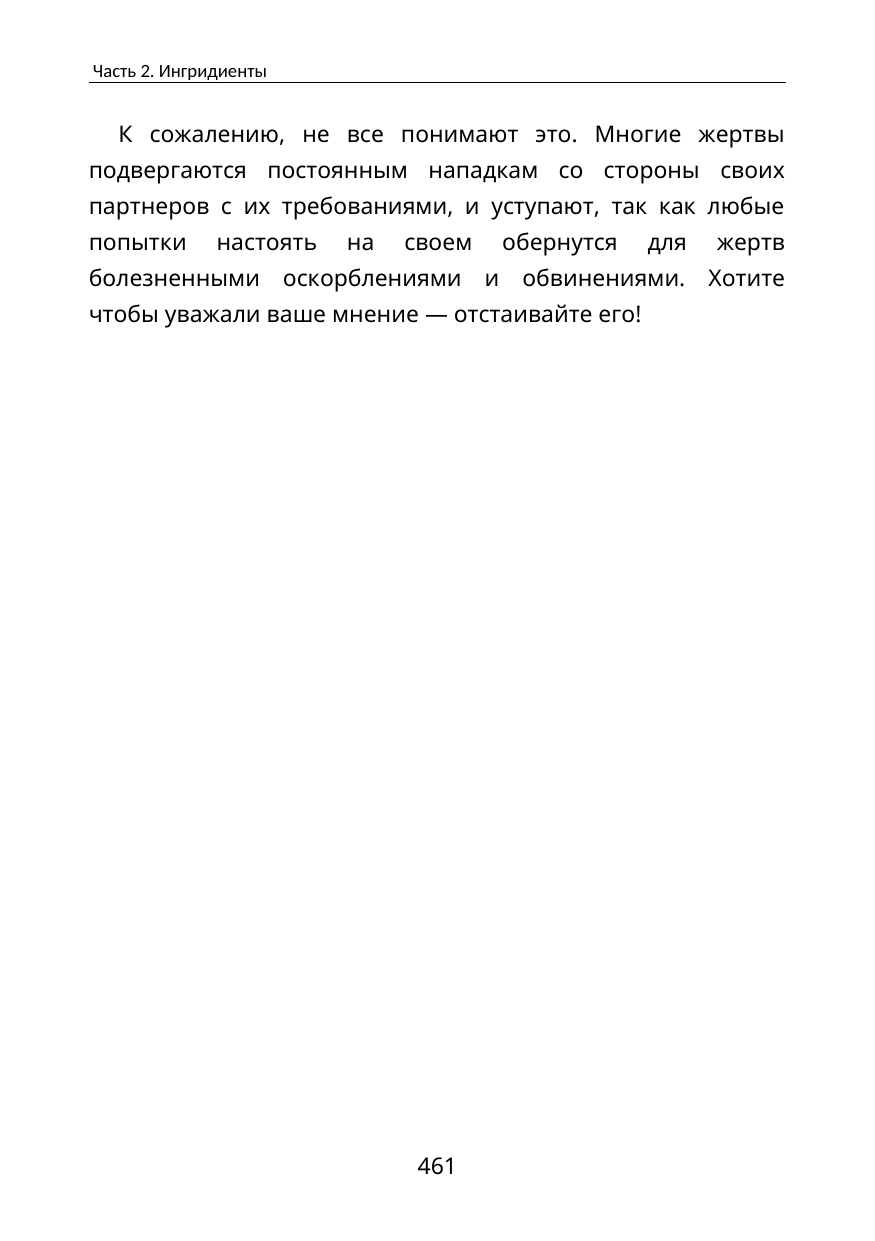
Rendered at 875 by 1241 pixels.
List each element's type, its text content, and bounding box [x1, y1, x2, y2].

text К сожалению, не все понимают это. Многие жертвы подвергаются постоянным нападкам со стороны своих партнеров с их требованиями, и уступают, так как любые попытки настоять на своем обернутся для жертв болезненными оскорблениями и обвинениями. Хотите чтобы уважали ваше мнение — отстаивайте его! [88, 118, 786, 329]
